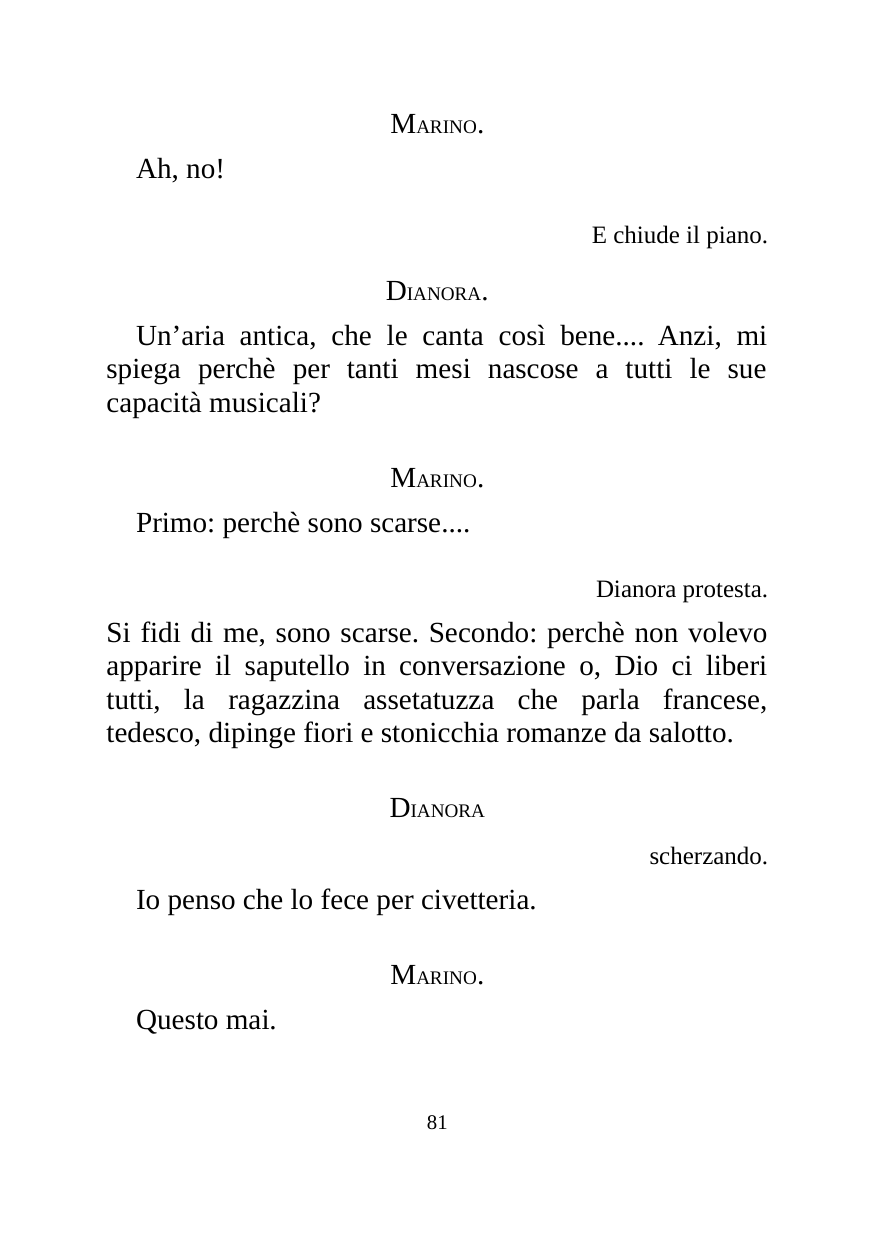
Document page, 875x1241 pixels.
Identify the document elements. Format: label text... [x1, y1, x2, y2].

text Dianora protesta. [106, 574, 768, 603]
text Primo: perchè sono scarse.... [106, 505, 768, 539]
text Marino. [106, 460, 768, 493]
text scherzando. [106, 841, 768, 870]
text Marino. [106, 957, 768, 990]
text Dianora. [106, 273, 768, 306]
text Ah, no! [106, 152, 768, 185]
text Marino. [106, 106, 768, 140]
text Questo mai. [106, 1002, 768, 1036]
text Si fidi di me, sono scarse. Secondo: perchè non volevo apparire il saputello in conversazione o, Dio ci liberi tutti, la ragazzina assetatuzza che parla francese, tedesco, dipinge fiori e stonicchia romanze da salotto. [106, 615, 768, 749]
text Dianora [106, 790, 768, 824]
text E chiude il piano. [106, 221, 768, 249]
text Un’aria antica, che le canta così bene.... Anzi, mi spiega perchè per tanti mesi nascose a tutti le sue capacità musicali? [106, 318, 768, 419]
text Io penso che lo fece per civetteria. [106, 882, 768, 916]
